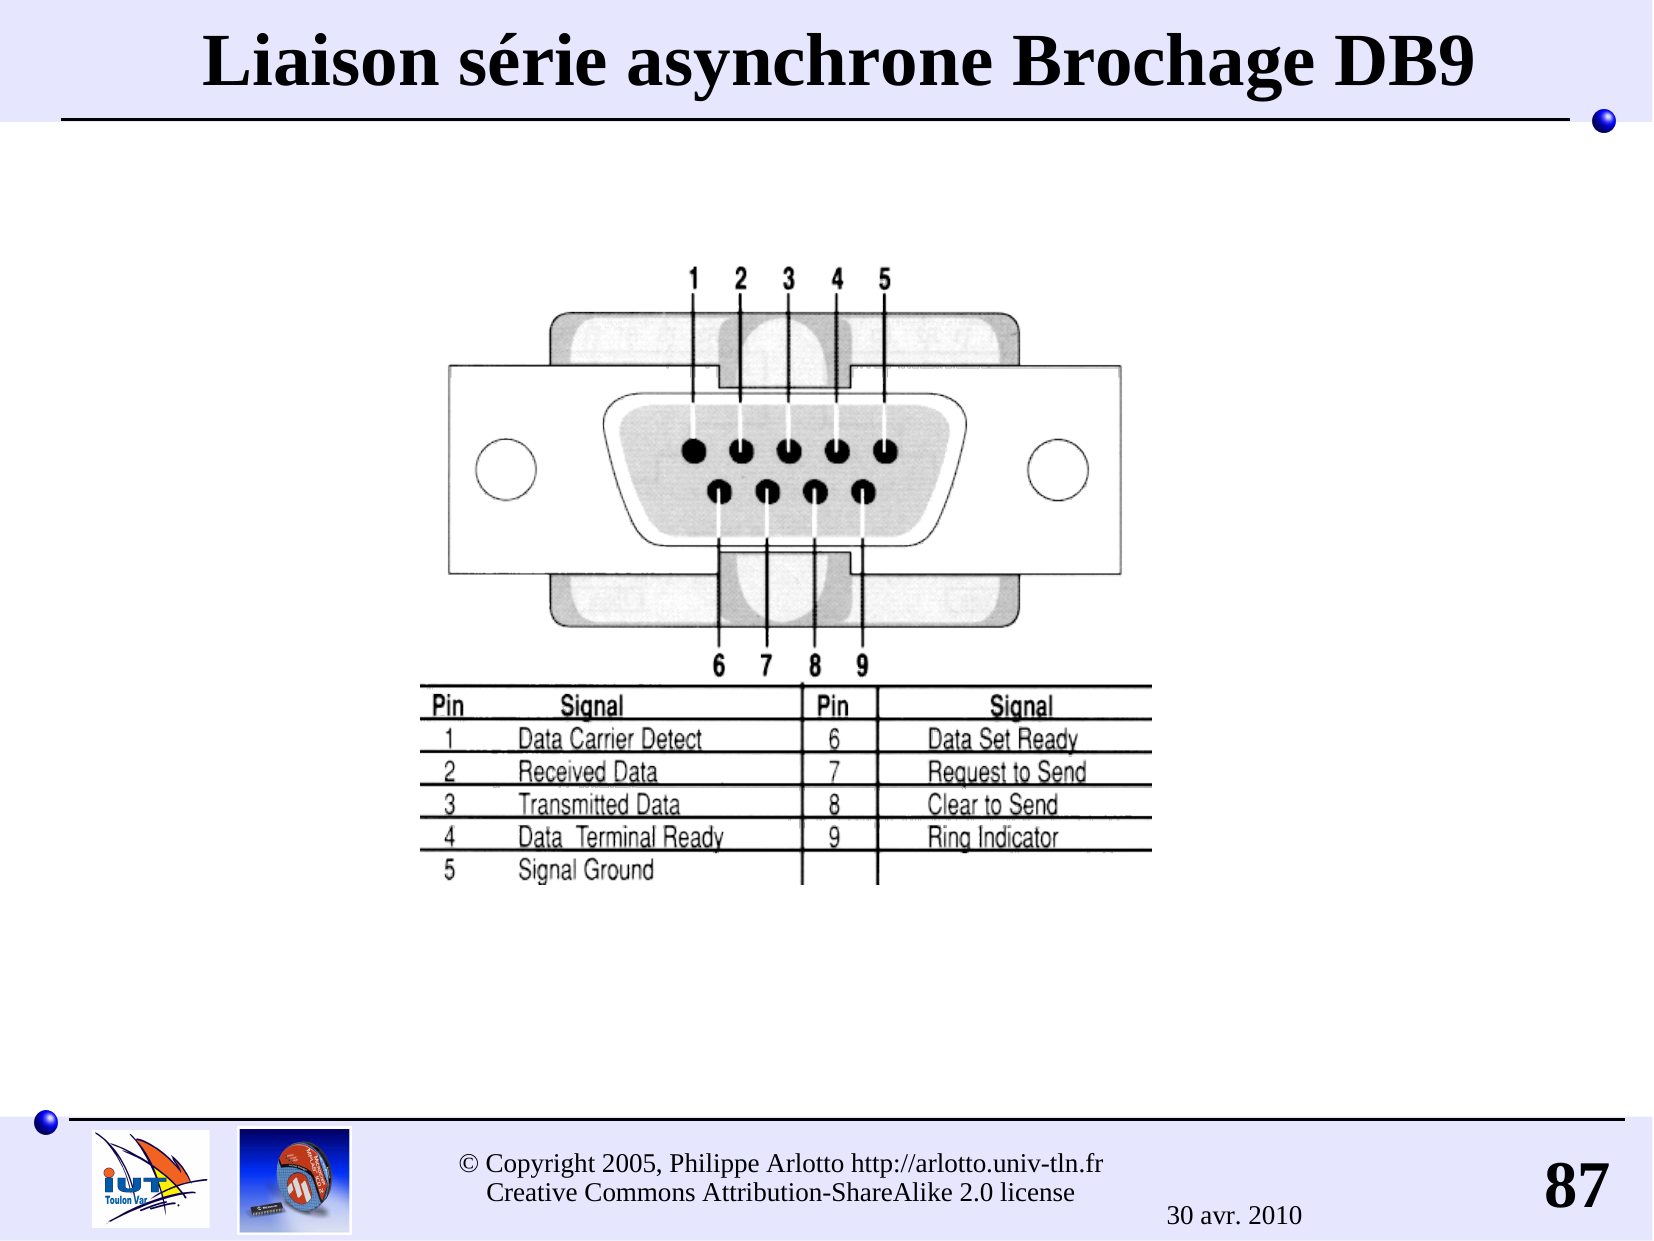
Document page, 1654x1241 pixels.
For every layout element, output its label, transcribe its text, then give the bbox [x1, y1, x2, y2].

picture [420, 265, 1152, 885]
picture [237, 1126, 352, 1235]
title Liaison série asynchrone Brochage DB9 [95, 11, 1585, 110]
